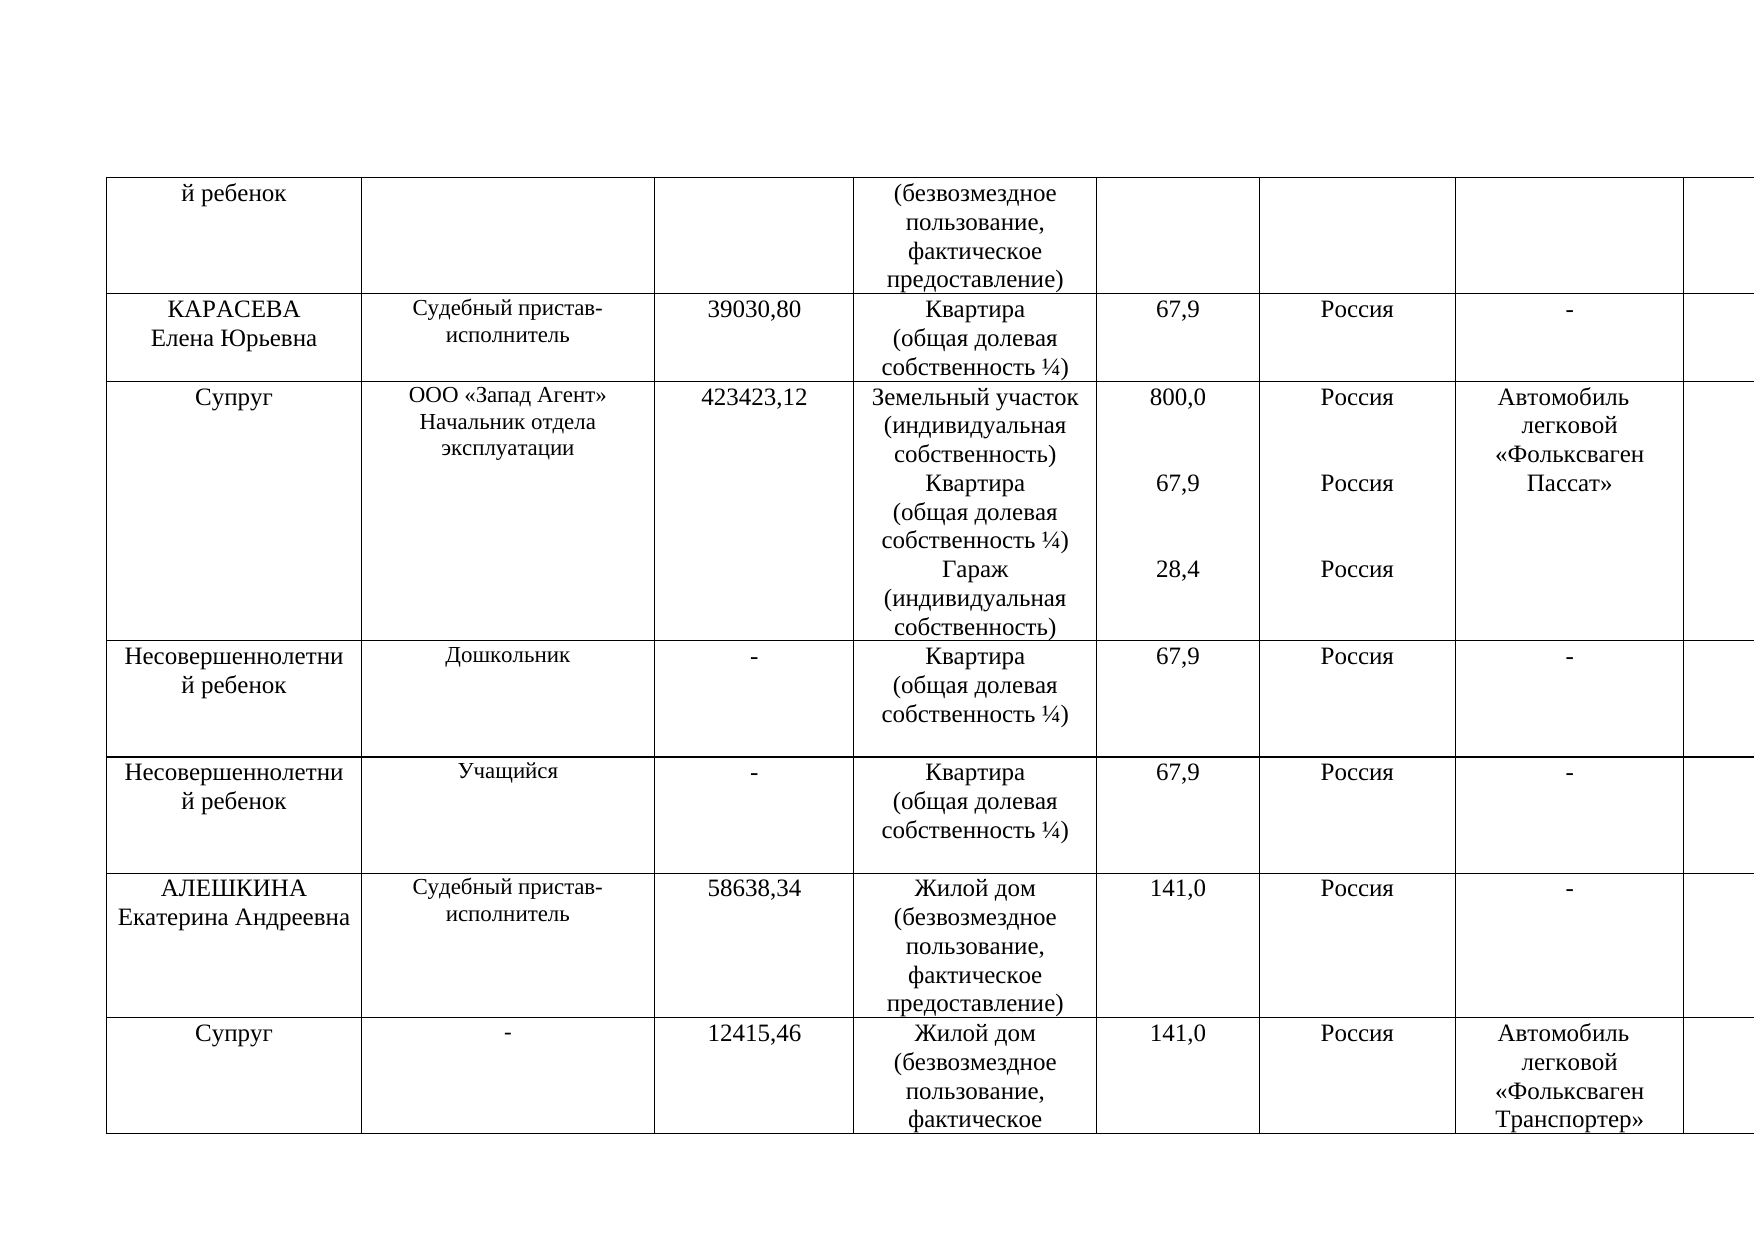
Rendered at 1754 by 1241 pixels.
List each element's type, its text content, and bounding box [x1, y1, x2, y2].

table_cell Квартира (общая долевая собственность ¼) [854, 758, 1096, 872]
table_cell [1684, 382, 1754, 640]
table_cell - [1456, 294, 1683, 381]
table_cell ООО «Запад Агент» Начальник отдела эксплуатации [362, 382, 654, 640]
table_cell [1684, 1018, 1754, 1133]
table_cell Судебный пристав-исполнитель [362, 874, 654, 1017]
table_cell 423423,12 [655, 382, 853, 640]
table_cell Квартира (общая долевая собственность ¼) [854, 294, 1096, 381]
table_cell Россия [1260, 874, 1455, 1017]
table_cell [1684, 641, 1754, 756]
table_cell Автомобиль легковой «Фольксваген Транспортер» [1456, 1018, 1683, 1133]
table_cell Несовершеннолетний ребенок [107, 641, 361, 756]
table_cell 67,9 [1097, 294, 1259, 381]
table_cell й ребенок [107, 178, 361, 293]
table_cell (безвозмездное пользование, фактическое предоставление) [854, 178, 1096, 293]
table_cell 67,9 [1097, 758, 1259, 872]
table_cell [1097, 178, 1259, 293]
table_cell Автомобиль легковой «Фольксваген Пассат» [1456, 382, 1683, 640]
table_cell Россия [1260, 641, 1455, 756]
table_cell - [655, 641, 853, 756]
table_cell [1684, 178, 1754, 293]
table_cell [1684, 874, 1754, 1017]
table_cell Жилой дом (безвозмездное пользование, фактическое предоставление) [854, 874, 1096, 1017]
table_cell Земельный участок (индивидуальная собственность) Квартира (общая долевая собственность ¼) Гараж (индивидуальная собственность) [854, 382, 1096, 640]
table_cell Несовершеннолетний ребенок [107, 758, 361, 872]
table_cell Квартира (общая долевая собственность ¼) [854, 641, 1096, 756]
table_cell - [655, 178, 853, 293]
table_cell Жилой дом (безвозмездное пользование, фактическое [854, 1018, 1096, 1133]
table_cell 58638,34 [655, 874, 853, 1017]
table_cell Дошкольник [362, 641, 654, 756]
table_cell - [362, 1018, 654, 1133]
table_cell [1684, 294, 1754, 381]
table_cell - [1456, 178, 1683, 293]
table_cell 39030,80 [655, 294, 853, 381]
table_cell Россия [1260, 758, 1455, 872]
table_cell АЛЕШКИНА Екатерина Андреевна [107, 874, 361, 1017]
table_cell - [1456, 874, 1683, 1017]
table_cell - [1456, 641, 1683, 756]
table_cell Супруг [107, 1018, 361, 1133]
table_cell 12415,46 [655, 1018, 853, 1133]
table_cell 800,0 67,9 28,4 [1097, 382, 1259, 640]
table_cell 67,9 [1097, 641, 1259, 756]
table_cell Супруг [107, 382, 361, 640]
table_cell Россия Россия Россия [1260, 382, 1455, 640]
table_cell Судебный пристав-исполнитель [362, 294, 654, 381]
table_cell [1684, 758, 1754, 872]
table_cell - [1456, 758, 1683, 872]
table_cell [1260, 178, 1455, 293]
table_cell [362, 178, 654, 293]
table_cell 141,0 [1097, 1018, 1259, 1133]
table_cell Учащийся [362, 758, 654, 872]
table_cell Россия [1260, 294, 1455, 381]
table_cell КАРАСЕВА Елена Юрьевна [107, 294, 361, 381]
table_cell 141,0 [1097, 874, 1259, 1017]
table_cell - [655, 758, 853, 872]
table_cell Россия [1260, 1018, 1455, 1133]
